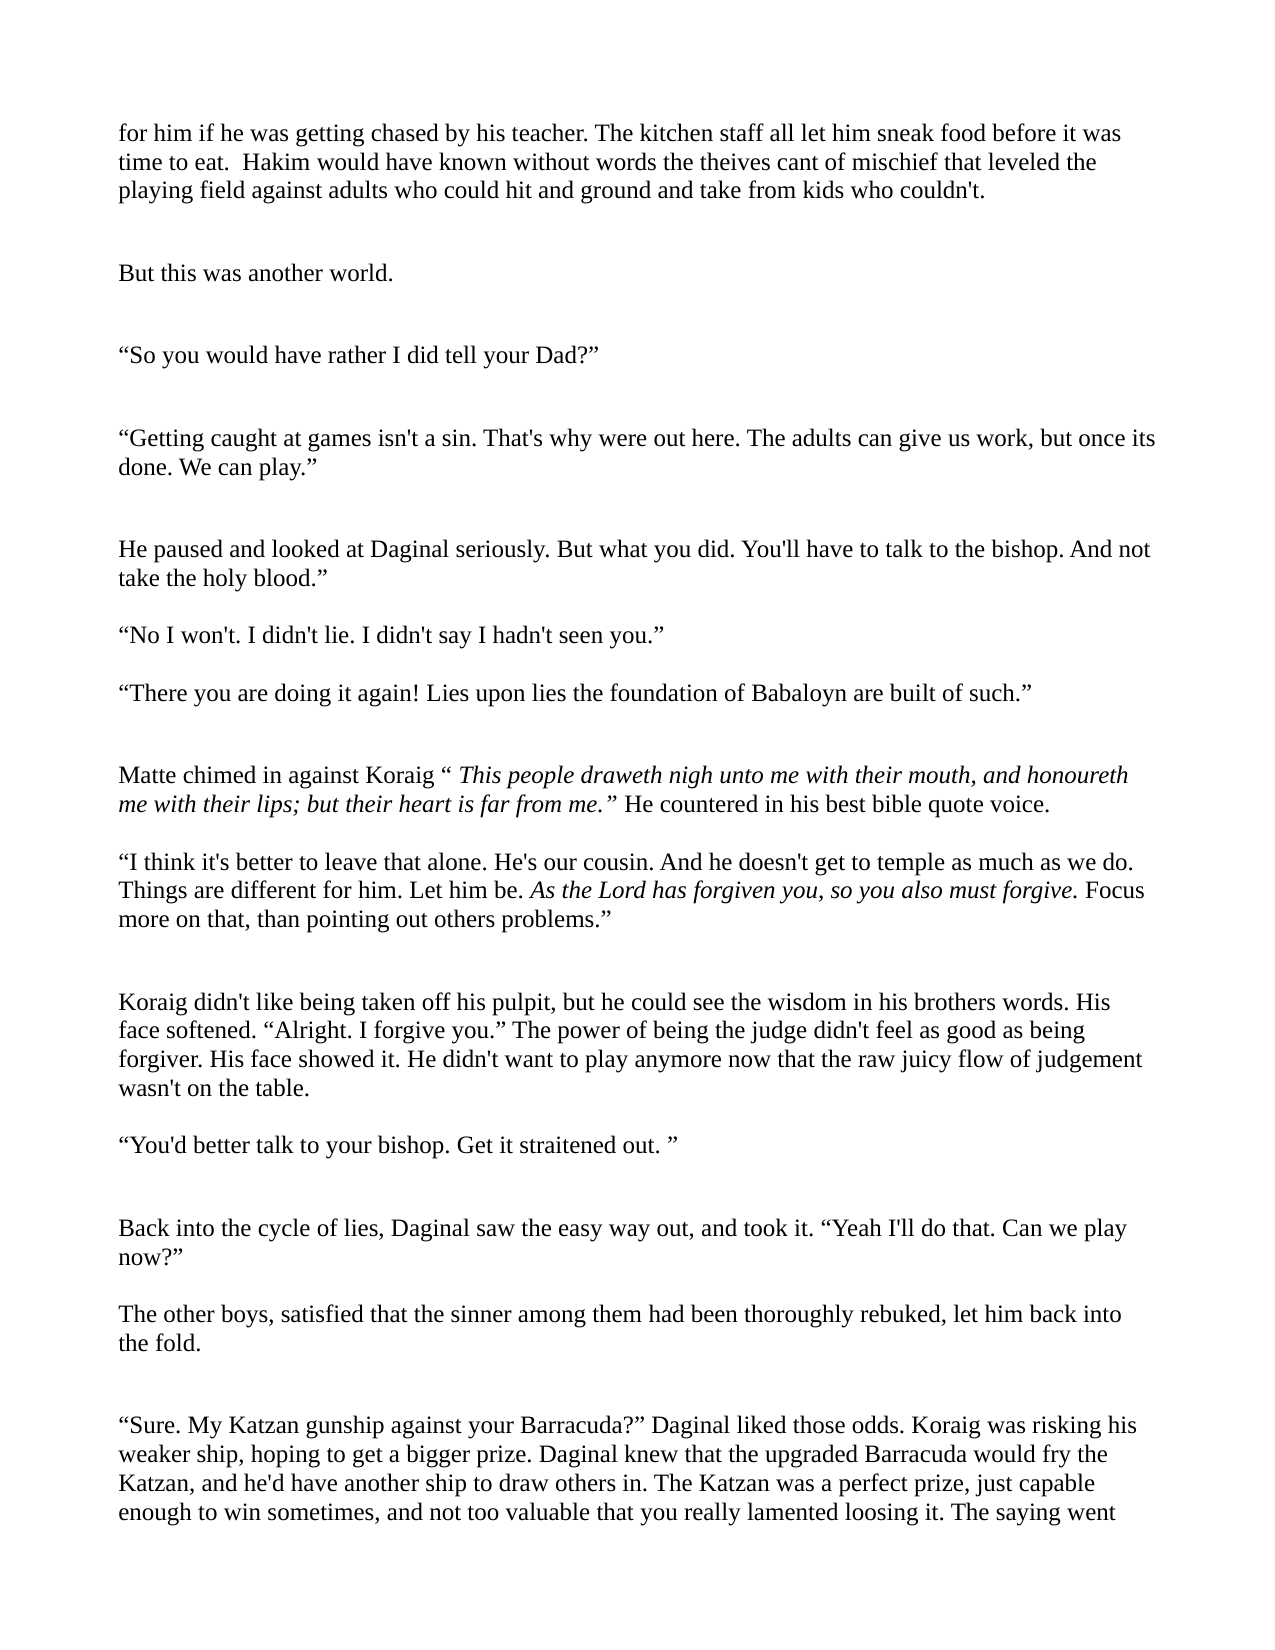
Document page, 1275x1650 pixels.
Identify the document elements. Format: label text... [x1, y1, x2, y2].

text “Sure. My Katzan gunship against your Barracuda?” Daginal liked those odds. Koraig was risking his weaker ship, hoping to get a bigger prize. Daginal knew that the upgraded Barracuda would fry the Katzan, and he'd have another ship to draw others in. The Katzan was a perfect prize, just capable enough to win sometimes, and not too valuable that you really lamented loosing it. The saying went [118, 1411, 1157, 1526]
text He paused and looked at Daginal seriously. But what you did. You'll have to talk to the bishop. And not take the holy blood.” “No I won't. I didn't lie. I didn't say I hadn't seen you.” “There you are doing it again! Lies upon lies the foundation of Babaloyn are built of such.” [118, 534, 1157, 707]
text Matte chimed in against Koraig “ This people draweth nigh unto me with their mouth, and honoureth me with their lips; but their heart is far from me.” He countered in his best bible quote voice. “I think it's better to leave that alone. He's our cousin. And he doesn't get to temple as much as we do. Things are different for him. Let him be. As the Lord has forgiven you, so you also must forgive. Focus more on that, than pointing out others problems.” [118, 761, 1157, 933]
text Back into the cycle of lies, Daginal saw the easy way out, and took it. “Yeah I'll do that. Can we play now?” The other boys, satisfied that the sinner among them had been thoroughly rebuked, let him back into the fold. [118, 1213, 1157, 1357]
text But this was another world. [118, 258, 1157, 287]
text “So you would have rather I did tell your Dad?” [118, 341, 1157, 369]
text Koraig didn't like being taken off his pulpit, but he could see the wisdom in his brothers words. His face softened. “Alright. I forgive you.” The power of being the judge didn't feel as good as being forgiver. His face showed it. He didn't want to play anymore now that the raw juicy flow of judgement wasn't on the table. “You'd better talk to your bishop. Get it straitened out. ” [118, 987, 1157, 1159]
text for him if he was getting chased by his teacher. The kitchen staff all let him sneak food before it was time to eat. Hakim would have known without words the theives cant of mischief that leveled the playing field against adults who could hit and ground and take from kids who couldn't. [118, 118, 1157, 204]
text “Getting caught at games isn't a sin. That's why were out here. The adults can give us work, but once its done. We can play.” [118, 423, 1157, 481]
